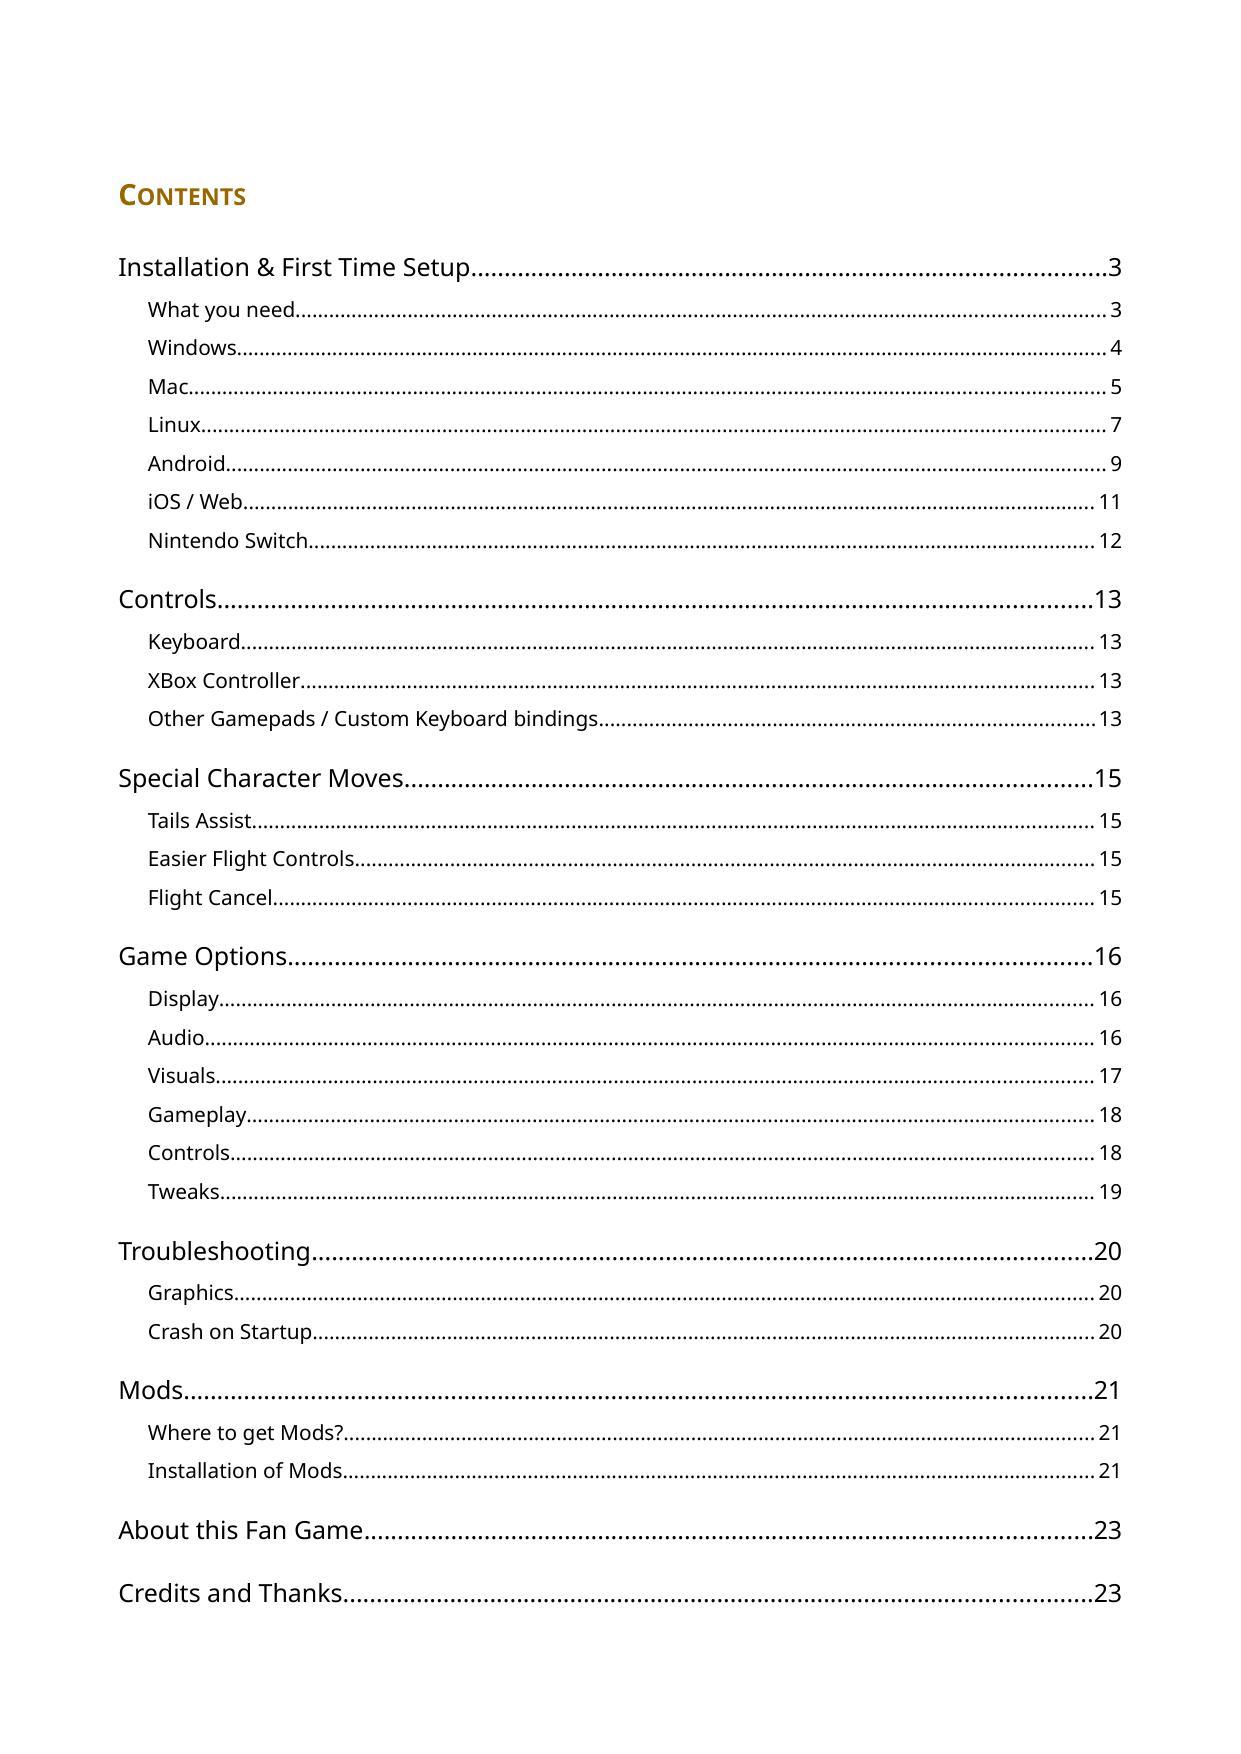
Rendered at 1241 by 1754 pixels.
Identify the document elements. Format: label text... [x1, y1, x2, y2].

text Keyboard 13 [148, 627, 1122, 656]
text XBox Controller 13 [148, 666, 1122, 694]
text Crash on Startup 20 [148, 1317, 1122, 1345]
text Controls 13 [118, 582, 1122, 616]
text Linux 7 [148, 410, 1122, 439]
text Game Options 16 [118, 939, 1122, 973]
text Credits and Thanks 23 [118, 1576, 1122, 1610]
text Android 9 [148, 449, 1122, 477]
text Mac 5 [148, 372, 1122, 400]
text Tails Assist 15 [148, 806, 1122, 834]
text Installation of Mods 21 [148, 1457, 1122, 1485]
text Graphics 20 [148, 1278, 1122, 1307]
text Controls 18 [148, 1138, 1122, 1167]
text iOS / Web 11 [148, 487, 1122, 516]
text Easier Flight Controls 15 [148, 844, 1122, 873]
text Special Character Moves 15 [118, 761, 1122, 795]
subtitle Contents [118, 174, 1122, 213]
text Troubleshooting 20 [118, 1233, 1122, 1267]
text Nintendo Switch 12 [148, 526, 1122, 554]
text Where to get Mods? 21 [148, 1418, 1122, 1447]
text Other Gamepads / Custom Keyboard bindings 13 [148, 704, 1122, 733]
text Audio 16 [148, 1023, 1122, 1051]
text Mods 21 [118, 1373, 1122, 1407]
text What you need 3 [148, 295, 1122, 323]
text Gameplay 18 [148, 1100, 1122, 1128]
text About this Fan Game 23 [118, 1513, 1122, 1547]
text Tweaks 19 [148, 1177, 1122, 1205]
text Flight Cancel 15 [148, 883, 1122, 911]
text Windows 4 [148, 333, 1122, 362]
text Installation & First Time Setup 3 [118, 249, 1122, 284]
text Display 16 [148, 984, 1122, 1013]
text Visuals 17 [148, 1061, 1122, 1090]
